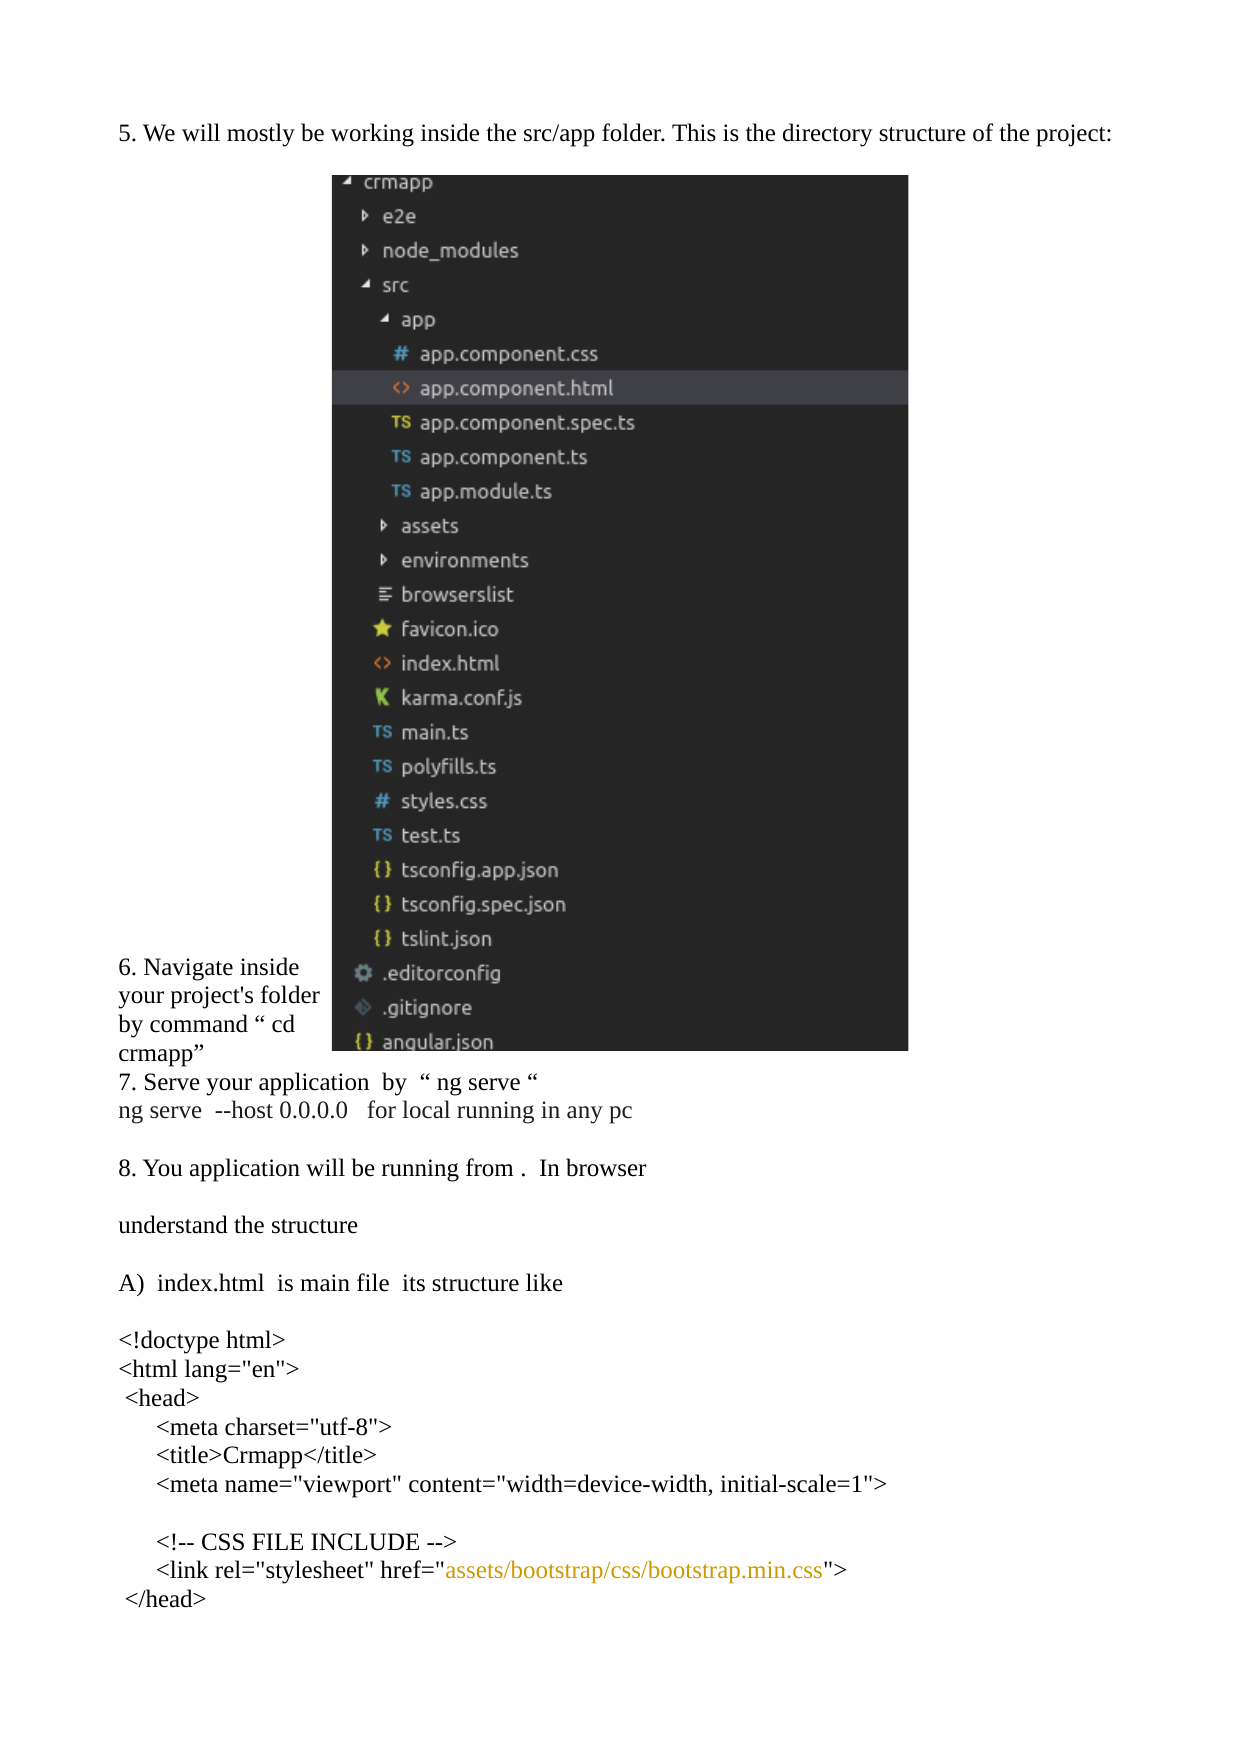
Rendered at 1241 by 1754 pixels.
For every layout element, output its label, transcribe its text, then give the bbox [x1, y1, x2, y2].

text </head> [118, 1584, 1122, 1613]
picture [331, 175, 909, 1051]
text <html lang="en"> [118, 1354, 1122, 1383]
text <title>Crmapp</title> [118, 1441, 1122, 1469]
text 5. We will mostly be working inside the src/app folder. This is the directory structure of the project: [118, 118, 1122, 147]
text A) index.html is main file its structure like [118, 1268, 1122, 1297]
text understand the structure [118, 1211, 1122, 1239]
text ng serve --host 0.0.0.0 for local running in any pc [118, 1096, 1122, 1124]
text <link rel="stylesheet" href="assets/bootstrap/css/bootstrap.min.css"> [118, 1556, 1122, 1584]
text <meta charset="utf-8"> [118, 1412, 1122, 1441]
text 6. Navigate inside your project's folder by command “ cd crmapp” [118, 952, 1122, 1067]
text <!doctype html> [118, 1326, 1122, 1354]
text <meta name="viewport" content="width=device-width, initial-scale=1"> [118, 1469, 1122, 1498]
text 7. Serve your application by “ ng serve “ [118, 1067, 1122, 1096]
text 8. You application will be running from . In browser [118, 1153, 1122, 1182]
text <!-- CSS FILE INCLUDE --> [118, 1527, 1122, 1556]
text <head> [118, 1383, 1122, 1412]
